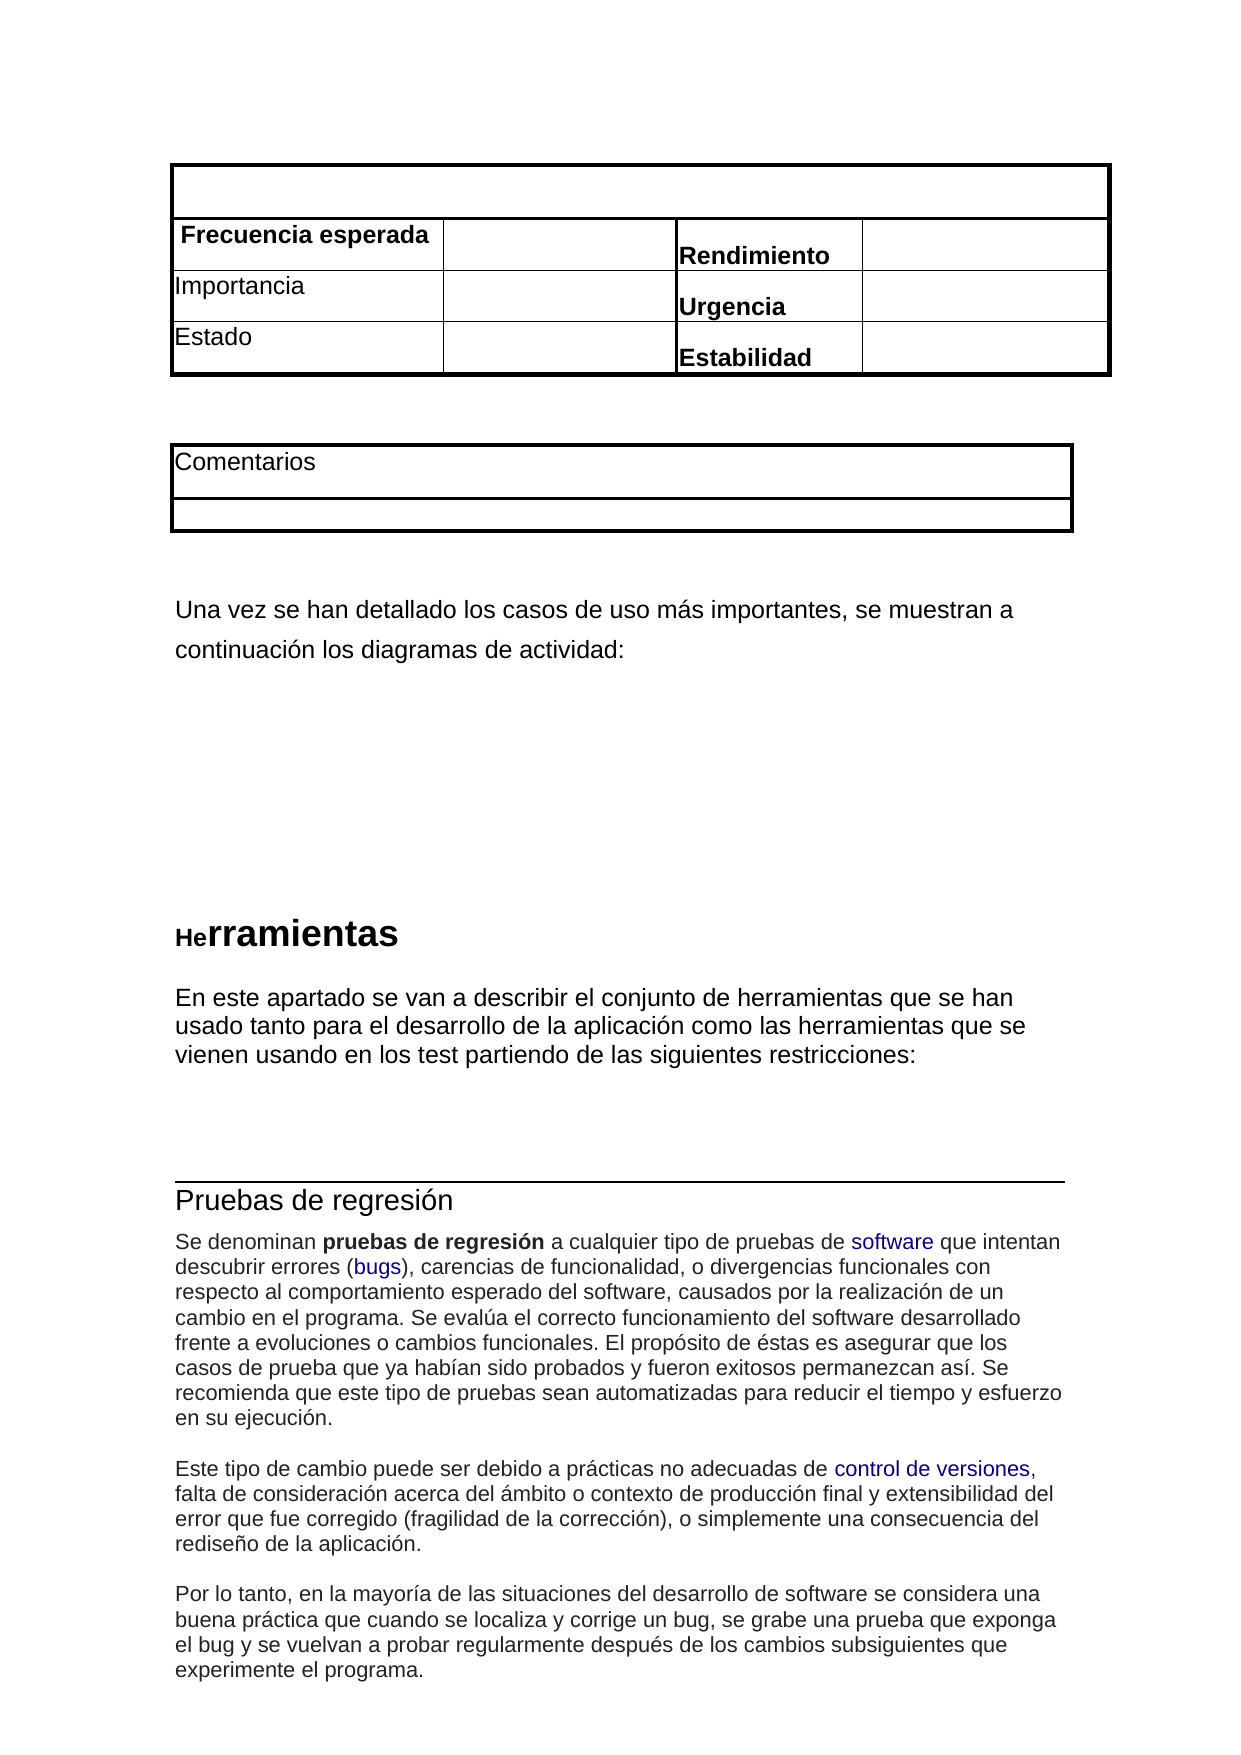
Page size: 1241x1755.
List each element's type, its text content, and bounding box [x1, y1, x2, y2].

text Pruebas de regresión [175, 1183, 1065, 1216]
table_cell [444, 220, 675, 269]
text Este tipo de cambio puede ser debido a prácticas no adecuadas de control de versiones, falta de consideración acerca del ámbito o contexto de producción final y extensibilidad del error que fue corregido (fragilidad de la corrección), o simplemente una consecuencia del rediseño de la aplicación. [175, 1455, 1065, 1556]
text Se denominan pruebas de regresión a cualquier tipo de pruebas de software que intentan descubrir errores (bugs), carencias de funcionalidad, o divergencias funcionales con respecto al comportamiento esperado del software, causados por la realización de un cambio en el programa. Se evalúa el correcto funcionamiento del software desarrollado frente a evoluciones o cambios funcionales. El propósito de éstas es asegurar que los casos de prueba que ya habían sido probados y fueron exitosos permanezcan así. Se recomienda que este tipo de pruebas sean automatizadas para reducir el tiempo y esfuerzo en su ejecución. [175, 1229, 1065, 1430]
table_cell [863, 271, 1107, 321]
table_cell [444, 322, 675, 372]
table_cell [863, 220, 1107, 269]
text Herramientas [175, 911, 1065, 954]
table_cell Estabilidad [678, 322, 862, 372]
text En este apartado se van a describir el conjunto de herramientas que se han usado tanto para el desarrollo de la aplicación como las herramientas que se vienen usando en los test partiendo de las siguientes restricciones: [175, 983, 1065, 1069]
table_cell Importancia [174, 271, 443, 321]
table_cell Frecuencia esperada [174, 220, 443, 269]
table_cell [174, 500, 1070, 529]
table_cell [444, 271, 675, 321]
text Por lo tanto, en la mayoría de las situaciones del desarrollo de software se considera una buena práctica que cuando se localiza y corrige un bug, se grabe una prueba que exponga el bug y se vuelvan a probar regularmente después de los cambios subsiguientes que experimente el programa. [175, 1581, 1065, 1682]
table_cell Estado [174, 322, 443, 372]
table_header Comentarios [174, 447, 1070, 497]
table_cell Rendimiento [678, 220, 862, 269]
text Una vez se han detallado los casos de uso más importantes, se muestran a continuación los diagramas de actividad: [175, 595, 1065, 663]
table_cell [863, 322, 1107, 372]
table_cell Urgencia [678, 271, 862, 321]
table_header [174, 167, 1107, 217]
